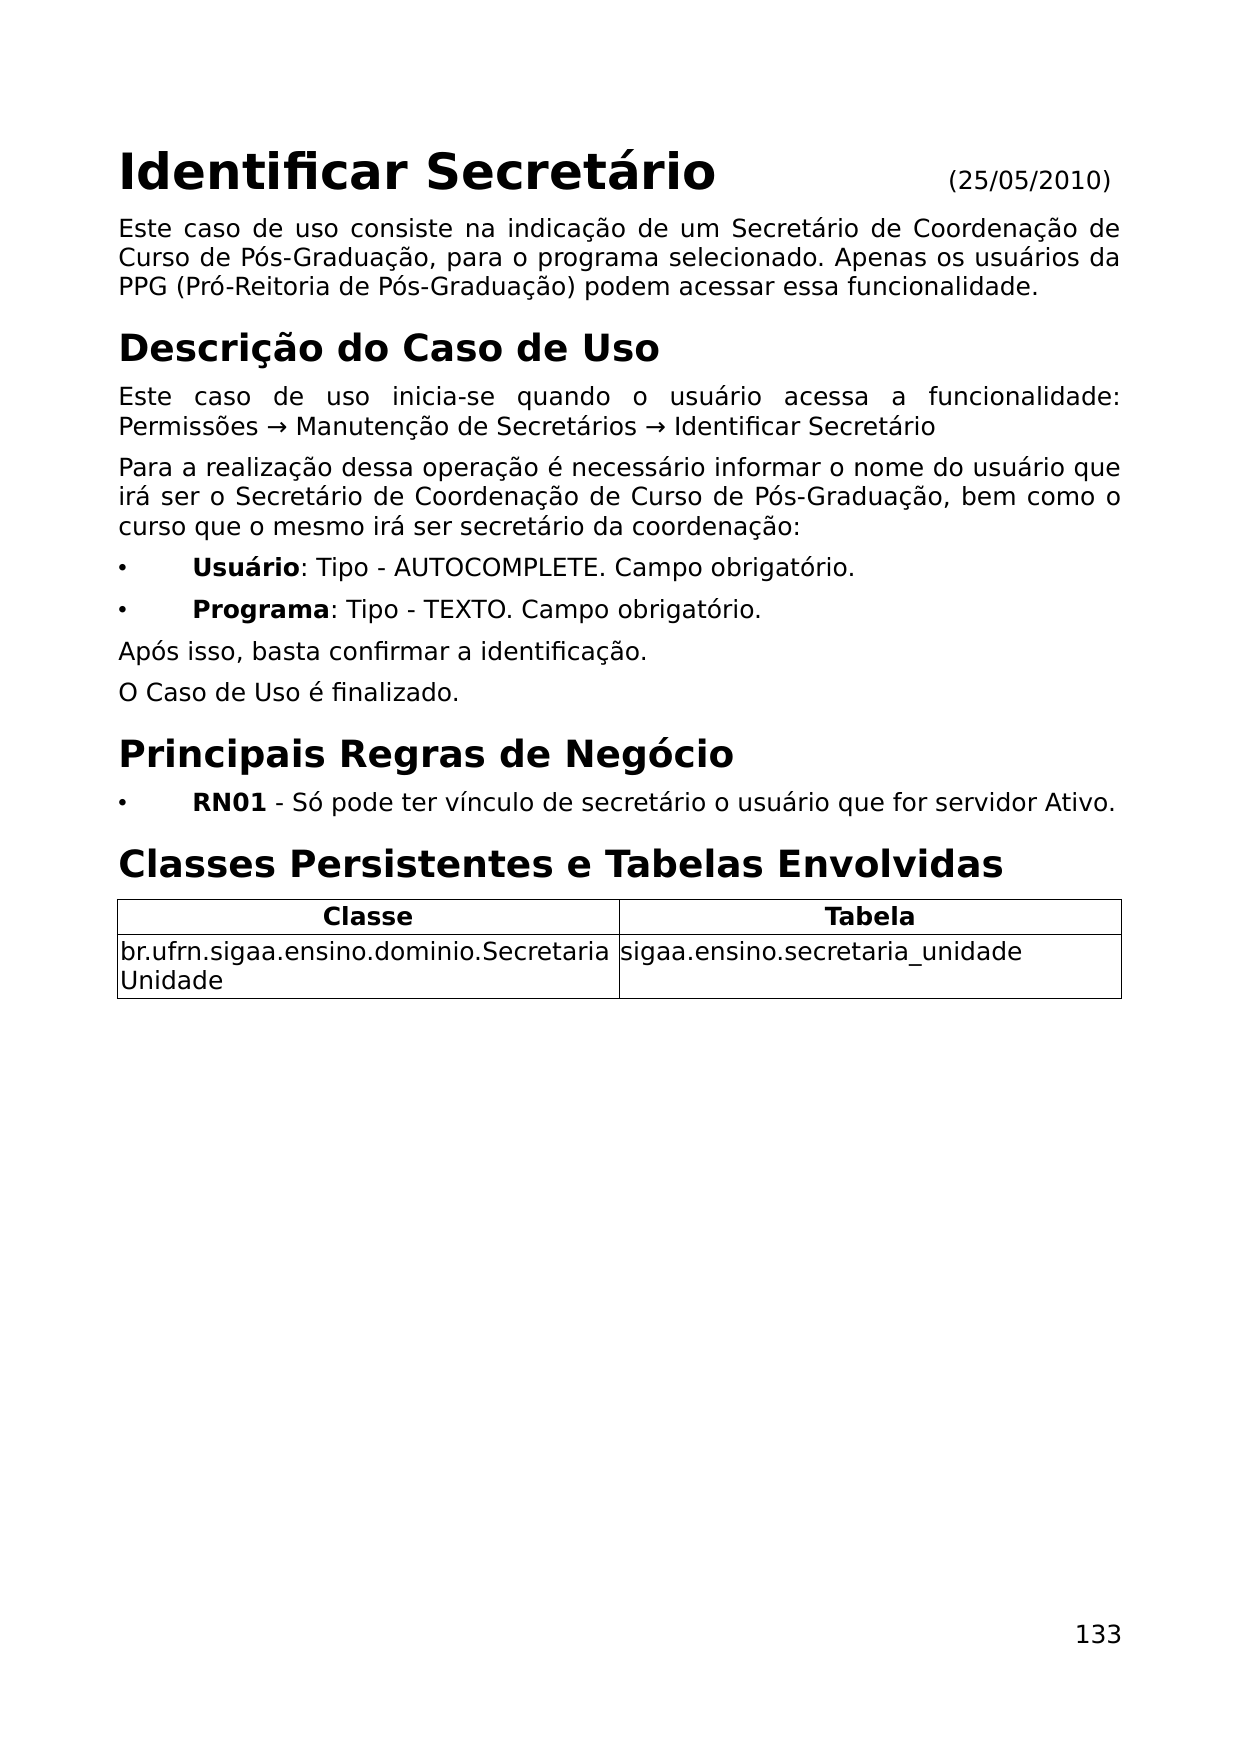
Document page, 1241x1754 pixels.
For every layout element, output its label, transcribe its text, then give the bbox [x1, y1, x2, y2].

list Usuário: Tipo - AUTOCOMPLETE. Campo obrigatório. [118, 553, 1122, 582]
list RN01 - Só pode ter vínculo de secretário o usuário que for servidor Ativo. [118, 789, 1122, 818]
subtitle Descrição do Caso de Uso [118, 326, 1122, 370]
table_cell sigaa.ensino.secretaria_unidade [620, 935, 1121, 998]
text Para a realização dessa operação é necessário informar o nome do usuário que irá ser o Secretário de Coordenação de Curso de Pós-Graduação, bem como o curso que o mesmo irá ser secretário da coordenação: [118, 453, 1122, 541]
table_header Tabela [620, 900, 1121, 934]
text Este caso de uso inicia-se quando o usuário acessa a funcionalidade: Permissões → Manutenção de Secretários → Identificar Secretário [118, 382, 1122, 441]
text O Caso de Uso é finalizado. [118, 678, 1122, 707]
subtitle Principais Regras de Negócio [118, 732, 1122, 776]
subtitle Classes Persistentes e Tabelas Envolvidas [118, 843, 1122, 886]
text Após isso, basta confirmar a identificação. [118, 637, 1122, 666]
text Este caso de uso consiste na indicação de um Secretário de Coordenação de Curso de Pós-Graduação, para o programa selecionado. Apenas os usuários da PPG (Pró-Reitoria de Pós-Graduação) podem acessar essa funcionalidade. [118, 214, 1122, 301]
list Programa: Tipo - TEXTO. Campo obrigatório. [118, 595, 1122, 624]
table_header Classe [118, 900, 619, 934]
subtitle Identificar Secretário (25/05/2010) [118, 143, 1122, 201]
table_cell br.ufrn.sigaa.ensino.dominio.SecretariaUnidade [118, 935, 619, 998]
